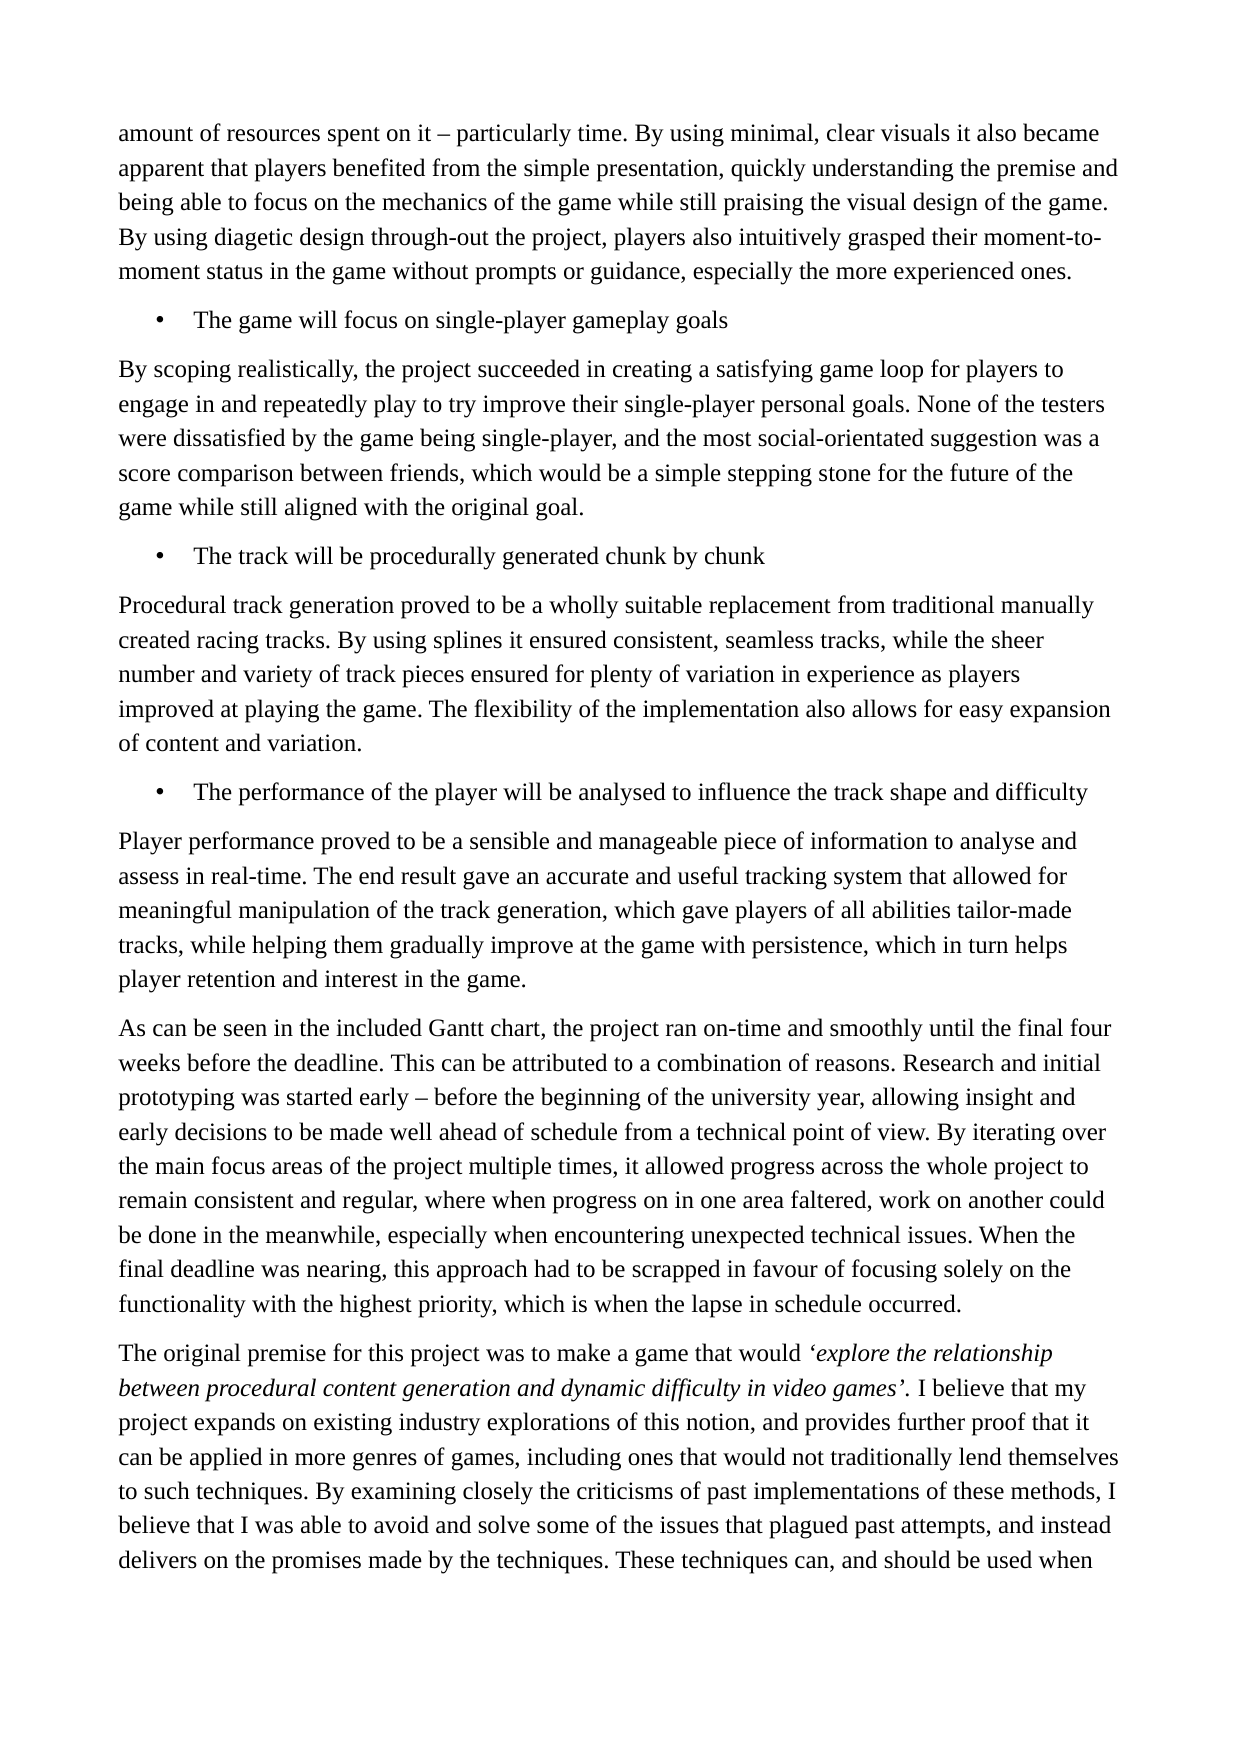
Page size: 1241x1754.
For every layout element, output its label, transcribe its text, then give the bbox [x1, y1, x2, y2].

text The original premise for this project was to make a game that would ‘explore the relationship between procedural content generation and dynamic difficulty in video games’. I believe that my project expands on existing industry explorations of this notion, and provides further proof that it can be applied in more genres of games, including ones that would not traditionally lend themselves to such techniques. By examining closely the criticisms of past implementations of these methods, I believe that I was able to avoid and solve some of the issues that plagued past attempts, and instead delivers on the promises made by the techniques. These techniques can, and should be used when [118, 1338, 1122, 1574]
text Player performance proved to be a sensible and manageable piece of information to analyse and assess in real-time. The end result gave an accurate and useful tracking system that allowed for meaningful manipulation of the track generation, which gave players of all abilities tailor-made tracks, while helping them gradually improve at the game with persistence, which in turn helps player retention and interest in the game. [118, 826, 1122, 993]
text As can be seen in the included Gantt chart, the project ran on-time and smoothly until the final four weeks before the deadline. This can be attributed to a combination of reasons. Research and initial prototyping was started early – before the beginning of the university year, allowing insight and early decisions to be made well ahead of schedule from a technical point of view. By iterating over the main focus areas of the project multiple times, it allowed progress across the whole project to remain consistent and regular, where when progress on in one area faltered, work on another could be done in the meanwhile, especially when encountering unexpected technical issues. When the final deadline was nearing, this approach had to be scrapped in favour of focusing solely on the functionality with the highest priority, which is when the lapse in schedule occurred. [118, 1013, 1122, 1318]
text amount of resources spent on it – particularly time. By using minimal, clear visuals it also became apparent that players benefited from the simple presentation, quickly understanding the premise and being able to focus on the mechanics of the game while still praising the visual design of the game. By using diagetic design through-out the project, players also intuitively grasped their moment-to-moment status in the game without prompts or guidance, especially the more experienced ones. [118, 118, 1122, 285]
list The track will be procedurally generated chunk by chunk [156, 541, 1122, 570]
text By scoping realistically, the project succeeded in creating a satisfying game loop for players to engage in and repeatedly play to try improve their single-player personal goals. None of the testers were dissatisfied by the game being single-player, and the most social-orientated suggestion was a score comparison between friends, which would be a simple stepping stone for the future of the game while still aligned with the original goal. [118, 354, 1122, 521]
list The game will focus on single-player gameplay goals [156, 305, 1122, 334]
text Procedural track generation proved to be a wholly suitable replacement from traditional manually created racing tracks. By using splines it ensured consistent, seamless tracks, while the sheer number and variety of track pieces ensured for plenty of variation in experience as players improved at playing the game. The flexibility of the implementation also allows for easy expansion of content and variation. [118, 590, 1122, 757]
list The performance of the player will be analysed to influence the track shape and difficulty [156, 777, 1122, 806]
